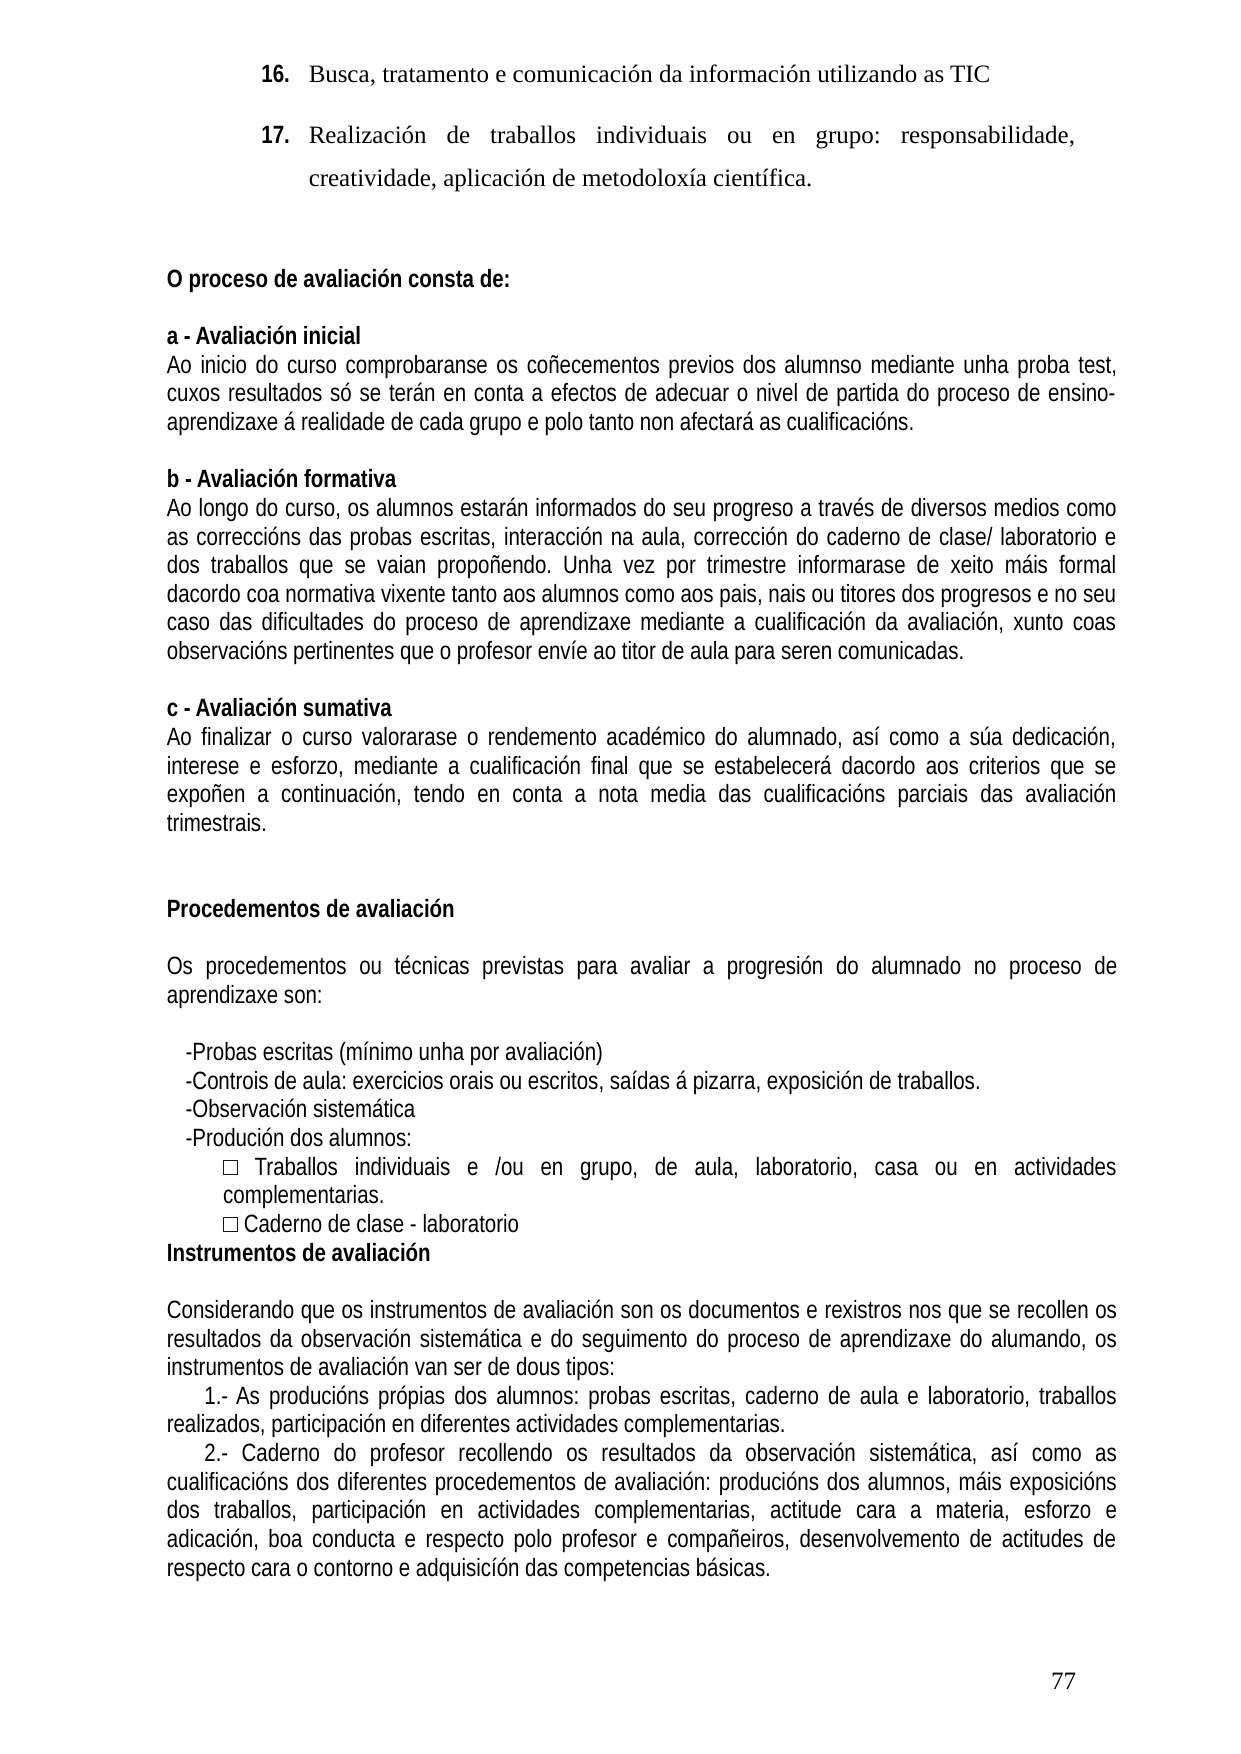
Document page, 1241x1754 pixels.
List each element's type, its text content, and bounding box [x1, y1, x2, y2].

text -Observación sistemática [167, 1094, 1119, 1123]
text Ao inicio do curso comprobaranse os coñecementos previos dos alumnso mediante unha proba test, cuxos resultados só se terán en conta a efectos de adecuar o nivel de partida do proceso de ensino-aprendizaxe á realidade de cada grupo e polo tanto non afectará as cualificacións. [167, 349, 1119, 436]
text -Produción dos alumnos: [167, 1123, 1119, 1152]
text Instrumentos de avaliación [167, 1238, 1119, 1266]
text Os procedementos ou técnicas previstas para avaliar a progresión do alumnado no proceso de aprendizaxe son: [167, 951, 1119, 1008]
text -Controis de aula: exercicios orais ou escritos, saídas á pizarra, exposición de traballos. [167, 1066, 1119, 1094]
text □ Traballos individuais e /ou en grupo, de aula, laboratorio, casa ou en actividades complementarias. [223, 1152, 1119, 1209]
text Procedementos de avaliación [167, 894, 1119, 922]
text b - Avaliación formativa [167, 464, 1119, 493]
text Considerando que os instrumentos de avaliación son os documentos e rexistros nos que se recollen os resultados da observación sistemática e do seguimento do proceso de aprendizaxe do alumando, os instrumentos de avaliación van ser de dous tipos: [167, 1295, 1119, 1381]
text O proceso de avaliación consta de: [167, 264, 1119, 292]
text Ao longo do curso, os alumnos estarán informados do seu progreso a través de diversos medios como as correccións das probas escritas, interacción na aula, corrección do caderno de clase/ laboratorio e dos traballos que se vaian propoñendo. Unha vez por trimestre informarase de xeito máis formal dacordo coa normativa vixente tanto aos alumnos como aos pais, nais ou titores dos progresos e no seu caso das dificultades do proceso de aprendizaxe mediante a cualificación da avaliación, xunto coas observacións pertinentes que o profesor envíe ao titor de aula para seren comunicadas. [167, 493, 1119, 665]
text -Probas escritas (mínimo unha por avaliación) [167, 1037, 1119, 1066]
text c - Avaliación sumativa [167, 693, 1119, 722]
text 1.- As producións própias dos alumnos: probas escritas, caderno de aula e laboratorio, traballos realizados, participación en diferentes actividades complementarias. [167, 1381, 1119, 1438]
text Ao finalizar o curso valorarase o rendemento académico do alumnado, así como a súa dedicación, interese e esforzo, mediante a cualificación final que se estabelecerá dacordo aos criterios que se expoñen a continuación, tendo en conta a nota media das cualificacións parciais das avaliación trimestrais. [167, 722, 1119, 837]
list Busca, tratamento e comunicación da información utilizando as TIC [261, 59, 1076, 88]
text □ Caderno de clase - laboratorio [223, 1209, 1119, 1238]
text a - Avaliación inicial [167, 321, 1119, 349]
text 2.- Caderno do profesor recollendo os resultados da observación sistemática, así como as cualificacións dos diferentes procedementos de avaliación: producións dos alumnos, máis exposicións dos traballos, participación en actividades complementarias, actitude cara a materia, esforzo e adicación, boa conducta e respecto polo profesor e compañeiros, desenvolvemento de actitudes de respecto cara o contorno e adquisicíón das competencias básicas. [167, 1438, 1119, 1581]
list Realización de traballos individuais ou en grupo: responsabilidade, creatividade, aplicación de metodoloxía científica. [261, 120, 1076, 192]
